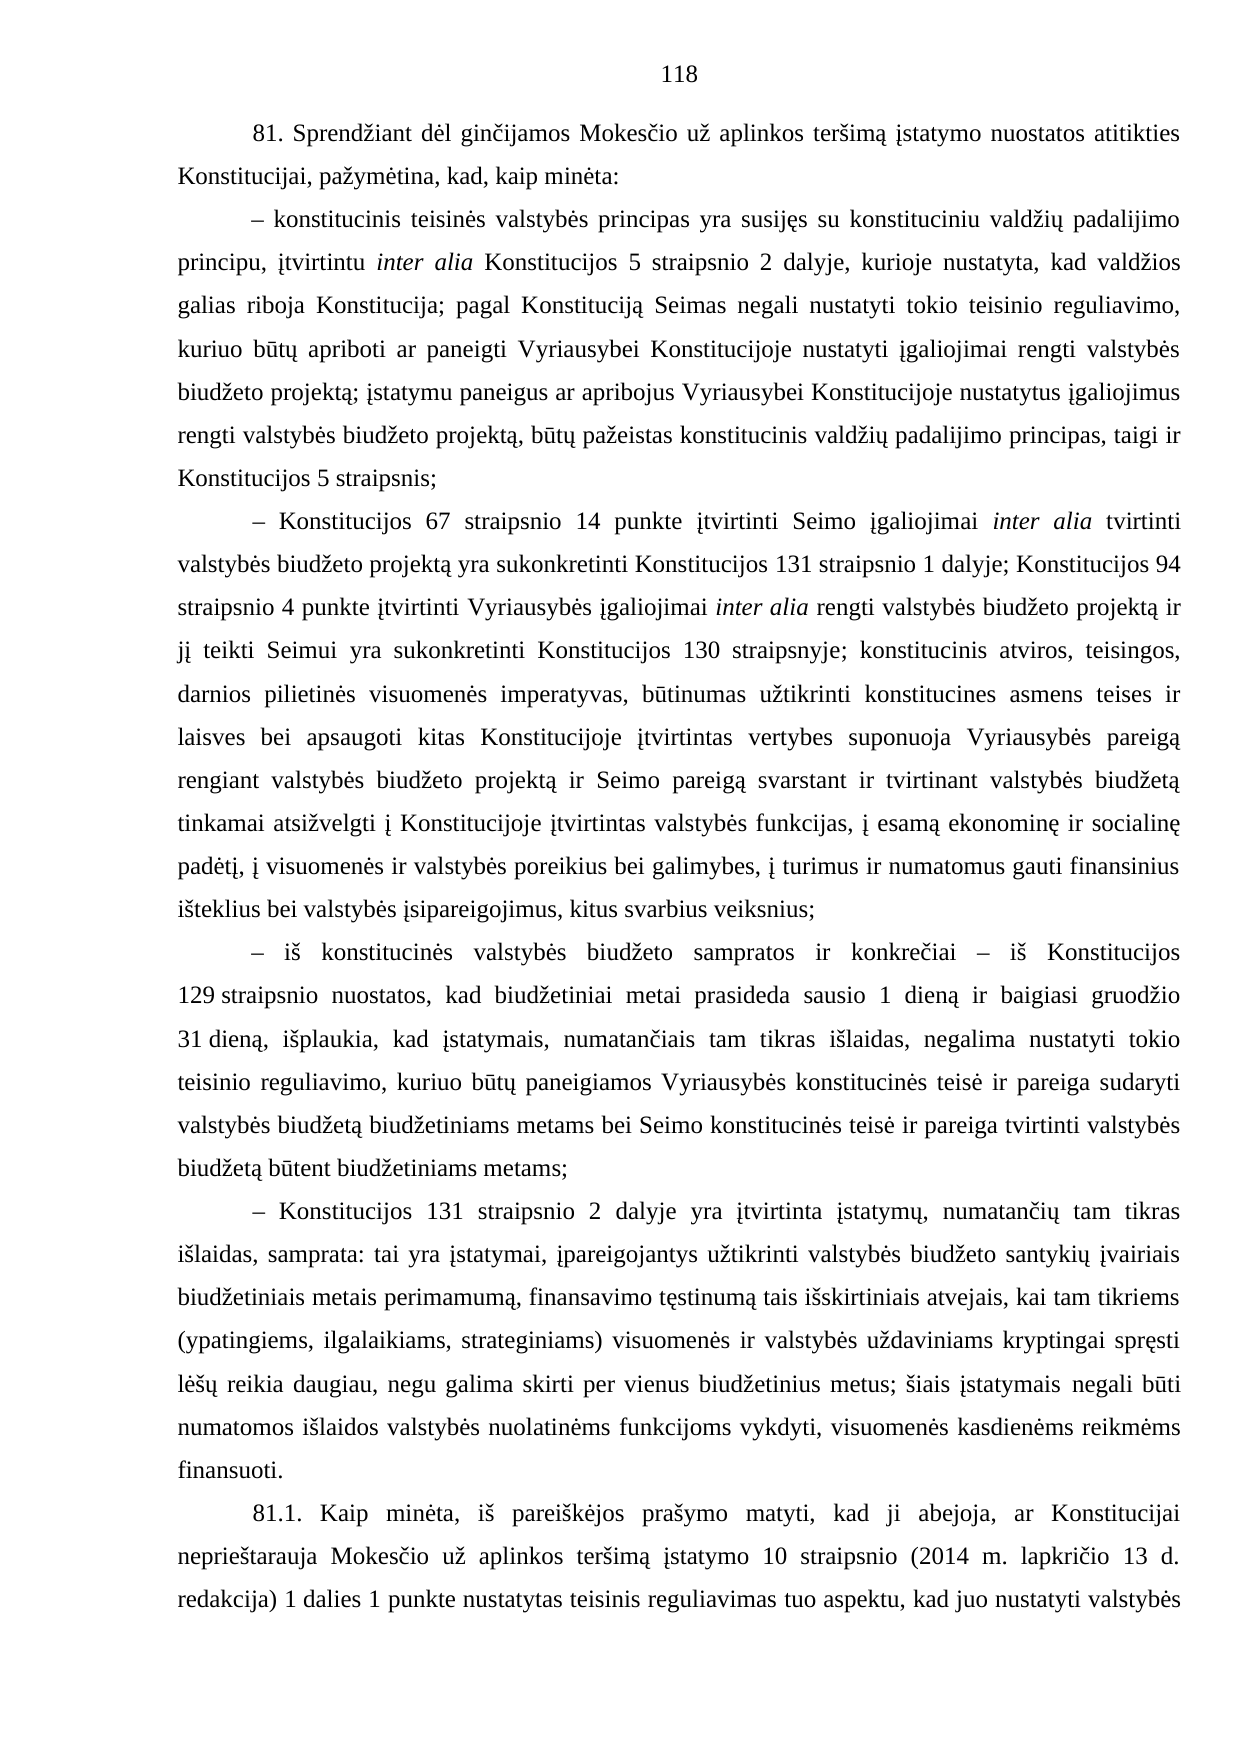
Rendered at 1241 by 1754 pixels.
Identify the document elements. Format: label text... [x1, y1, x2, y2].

text 81.1. Kaip minėta, iš pareiškėjos prašymo matyti, kad ji abejoja, ar Konstitucijai neprieštarauja Mokesčio už aplinkos teršimą įstatymo 10 straipsnio (2014 m. lapkričio 13 d. redakcija) 1 dalies 1 punkte nustatytas teisinis reguliavimas tuo aspektu, kad juo nustatyti valstybės [177, 1498, 1181, 1613]
text – iš konstitucinės valstybės biudžeto sampratos ir konkrečiai – iš Konstitucijos 129 straipsnio nuostatos, kad biudžetiniai metai prasideda sausio 1 dieną ir baigiasi gruodžio 31 dieną, išplaukia, kad įstatymais, numatančiais tam tikras išlaidas, negalima nustatyti tokio teisinio reguliavimo, kuriuo būtų paneigiamos Vyriausybės konstitucinės teisė ir pareiga sudaryti valstybės biudžetą biudžetiniams metams bei Seimo konstitucinės teisė ir pareiga tvirtinti valstybės biudžetą būtent biudžetiniams metams; [177, 937, 1181, 1182]
text – Konstitucijos 67 straipsnio 14 punkte įtvirtinti Seimo įgaliojimai inter alia tvirtinti valstybės biudžeto projektą yra sukonkretinti Konstitucijos 131 straipsnio 1 dalyje; Konstitucijos 94 straipsnio 4 punkte įtvirtinti Vyriausybės įgaliojimai inter alia rengti valstybės biudžeto projektą ir jį teikti Seimui yra sukonkretinti Konstitucijos 130 straipsnyje; konstitucinis atviros, teisingos, darnios pilietinės visuomenės imperatyvas, būtinumas užtikrinti konstitucines asmens teises ir laisves bei apsaugoti kitas Konstitucijoje įtvirtintas vertybes suponuoja Vyriausybės pareigą rengiant valstybės biudžeto projektą ir Seimo pareigą svarstant ir tvirtinant valstybės biudžetą tinkamai atsižvelgti į Konstitucijoje įtvirtintas valstybės funkcijas, į esamą ekonominę ir socialinę padėtį, į visuomenės ir valstybės poreikius bei galimybes, į turimus ir numatomus gauti finansinius išteklius bei valstybės įsipareigojimus, kitus svarbius veiksnius; [177, 506, 1181, 923]
text – konstitucinis teisinės valstybės principas yra susijęs su konstituciniu valdžių padalijimo principu, įtvirtintu inter alia Konstitucijos 5 straipsnio 2 dalyje, kurioje nustatyta, kad valdžios galias riboja Konstitucija; pagal Konstituciją Seimas negali nustatyti tokio teisinio reguliavimo, kuriuo būtų apriboti ar paneigti Vyriausybei Konstitucijoje nustatyti įgaliojimai rengti valstybės biudžeto projektą; įstatymu paneigus ar apribojus Vyriausybei Konstitucijoje nustatytus įgaliojimus rengti valstybės biudžeto projektą, būtų pažeistas konstitucinis valdžių padalijimo principas, taigi ir Konstitucijos 5 straipsnis; [177, 204, 1181, 492]
text – Konstitucijos 131 straipsnio 2 dalyje yra įtvirtinta įstatymų, numatančių tam tikras išlaidas, samprata: tai yra įstatymai, įpareigojantys užtikrinti valstybės biudžeto santykių įvairiais biudžetiniais metais perimamumą, finansavimo tęstinumą tais išskirtiniais atvejais, kai tam tikriems (ypatingiems, ilgalaikiams, strateginiams) visuomenės ir valstybės uždaviniams kryptingai spręsti lėšų reikia daugiau, negu galima skirti per vienus biudžetinius metus; šiais įstatymais negali būti numatomos išlaidos valstybės nuolatinėms funkcijoms vykdyti, visuomenės kasdienėms reikmėms finansuoti. [177, 1196, 1181, 1484]
text 81. Sprendžiant dėl ginčijamos Mokesčio už aplinkos teršimą įstatymo nuostatos atitikties Konstitucijai, pažymėtina, kad, kaip minėta: [177, 118, 1181, 190]
